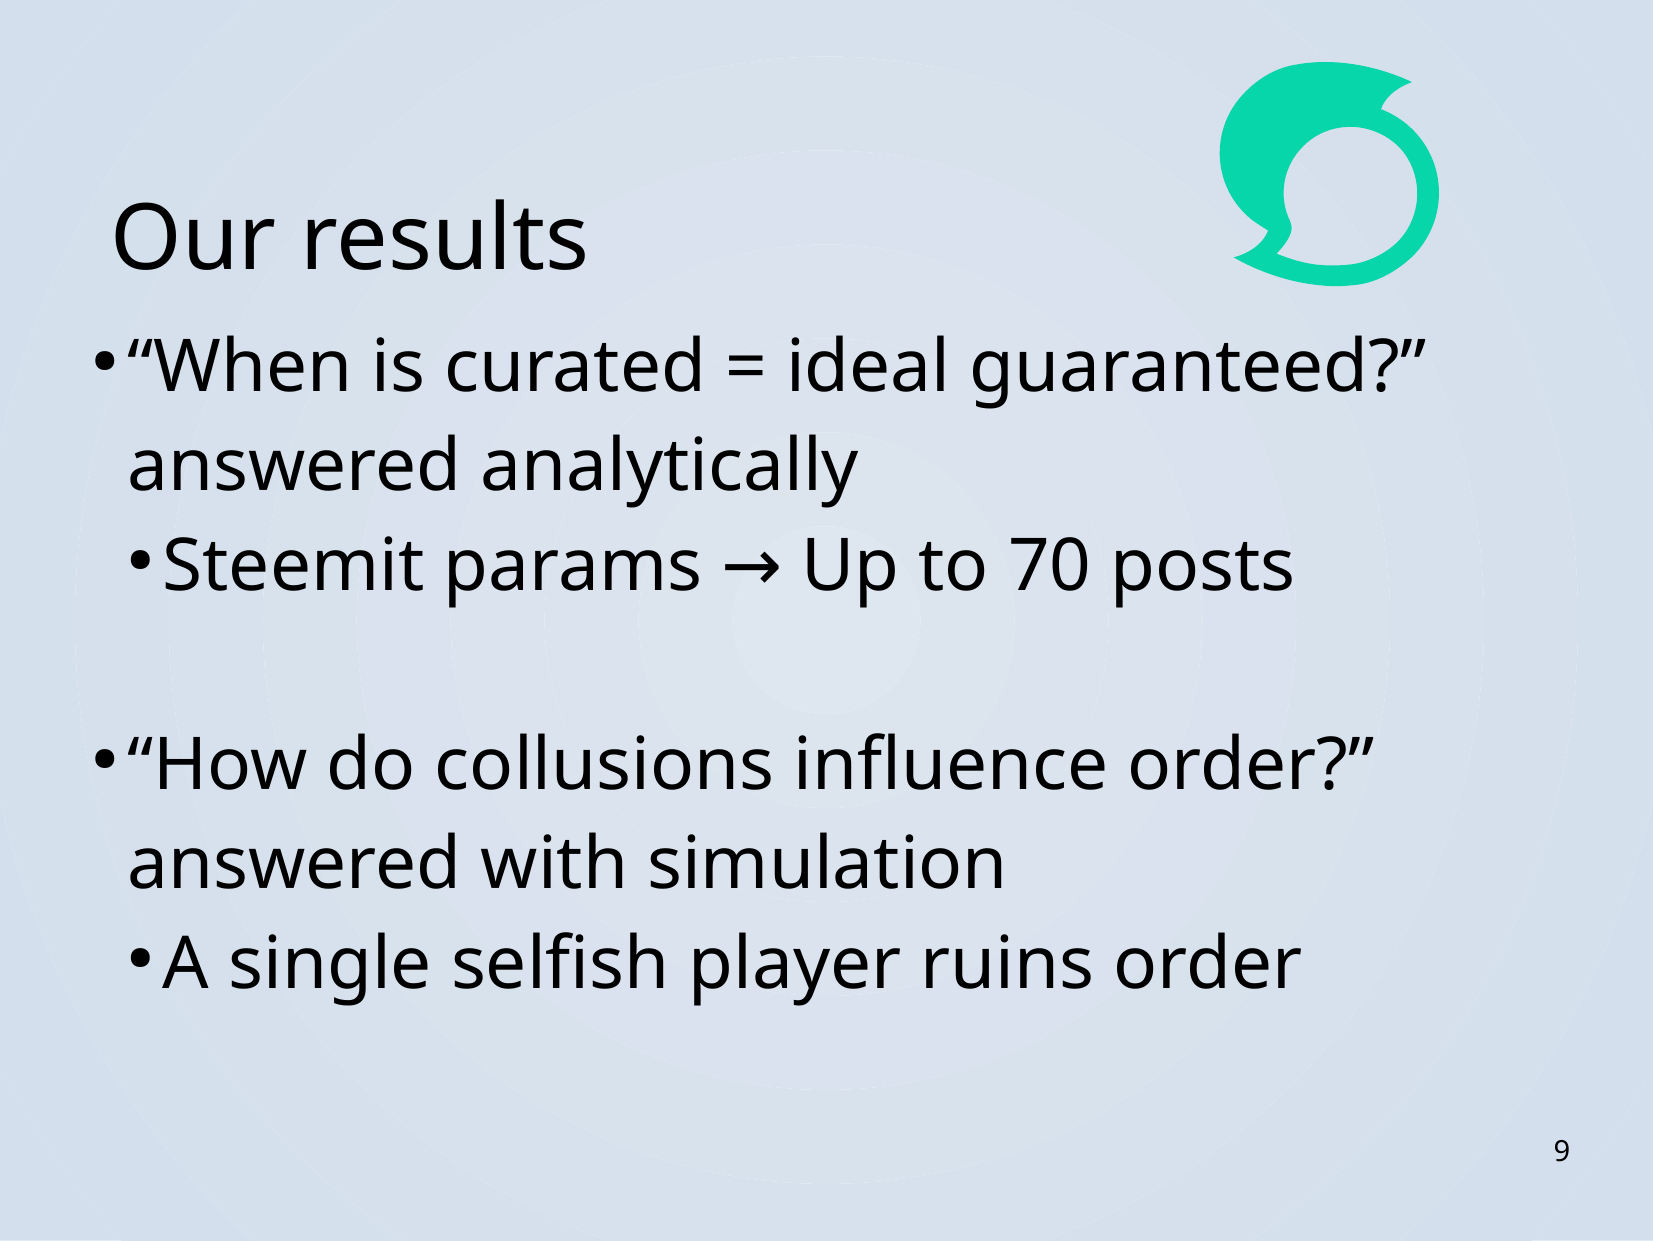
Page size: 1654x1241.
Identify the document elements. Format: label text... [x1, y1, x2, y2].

text_box “When is curated = ideal guaranteed?” answered analytically Steemit params → Up to 70 posts “How do collusions influence order?” answered with simulation A single selfish player ruins order [77, 305, 1603, 1096]
text_box Our results [95, 164, 651, 286]
picture [1212, 59, 1457, 290]
